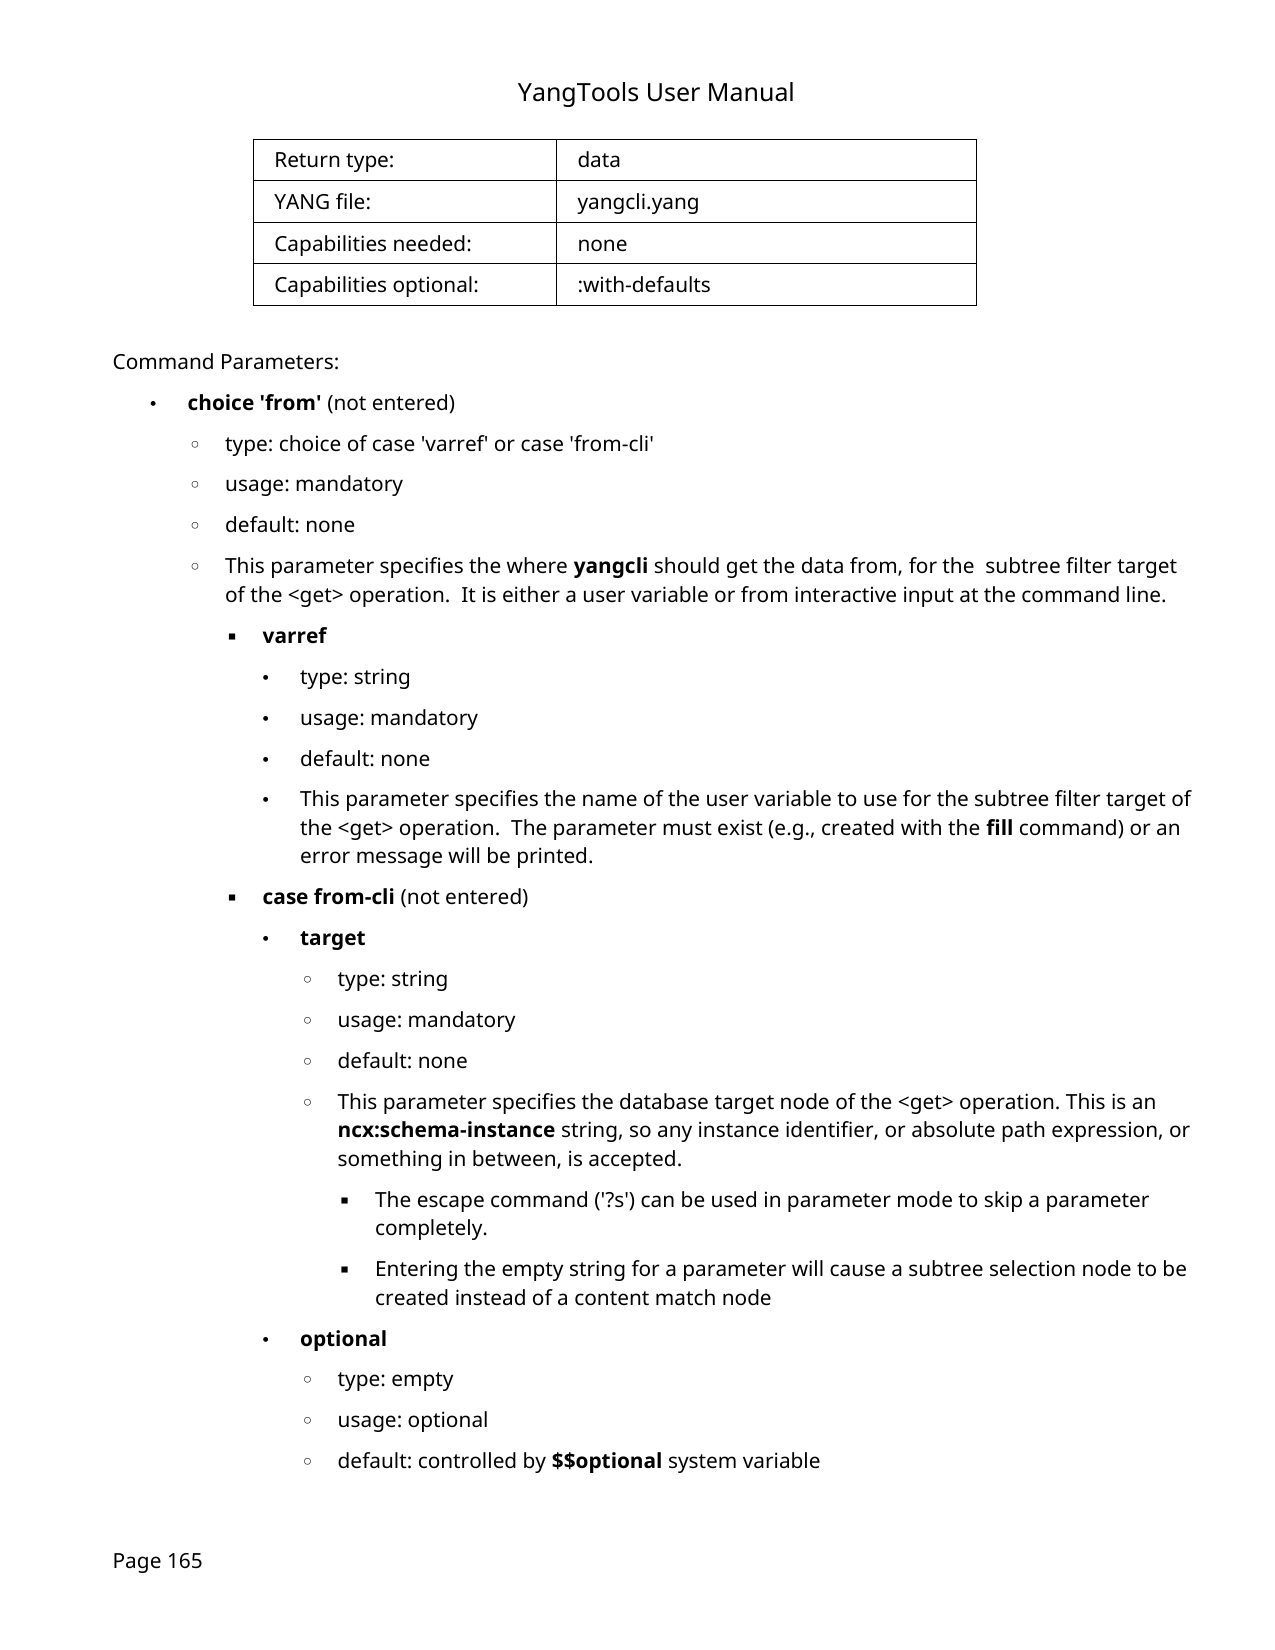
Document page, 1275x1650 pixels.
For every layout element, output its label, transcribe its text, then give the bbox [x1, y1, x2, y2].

list This parameter specifies the name of the user variable to use for the subtree filter target of the <get> operation. The parameter must exist (e.g., created with the fill command) or an error message will be printed. [262, 784, 1200, 870]
list usage: mandatory [300, 1005, 1200, 1034]
list default: controlled by $$optional system variable [300, 1446, 1200, 1475]
table_cell Return type: [254, 140, 556, 180]
list default: none [187, 511, 1200, 539]
table_cell :with-defaults [557, 264, 976, 305]
list type: string [300, 964, 1200, 993]
list The escape command ('?s') can be used in parameter mode to skip a parameter completely. [337, 1185, 1200, 1242]
list This parameter specifies the where yangcli should get the data from, for the subtree filter target of the <get> operation. It is either a user variable or from interactive input at the command line. [187, 551, 1200, 608]
list This parameter specifies the database target node of the <get> operation. This is an ncx:schema-instance string, so any instance identifier, or absolute path expression, or something in between, is accepted. [300, 1087, 1200, 1172]
list usage: mandatory [187, 469, 1200, 498]
table_cell data [557, 140, 976, 180]
list target [262, 923, 1200, 952]
list usage: optional [300, 1406, 1200, 1434]
text Command Parameters: [112, 347, 1200, 375]
list type: choice of case 'varref' or case 'from-cli' [187, 429, 1200, 457]
table_cell yangcli.yang [557, 181, 976, 222]
table_cell YANG file: [254, 181, 556, 222]
list type: empty [300, 1364, 1200, 1393]
list optional [262, 1324, 1200, 1352]
list choice 'from' (not entered) [150, 388, 1200, 416]
list case from-cli (not entered) [225, 882, 1200, 911]
list Entering the empty string for a parameter will cause a subtree selection node to be created instead of a content match node [337, 1254, 1200, 1311]
list usage: mandatory [262, 703, 1200, 731]
table_cell none [557, 223, 976, 263]
list varref [225, 621, 1200, 649]
table_cell Capabilities needed: [254, 223, 556, 263]
list default: none [300, 1046, 1200, 1074]
list type: string [262, 662, 1200, 690]
table_cell Capabilities optional: [254, 264, 556, 305]
list default: none [262, 744, 1200, 772]
